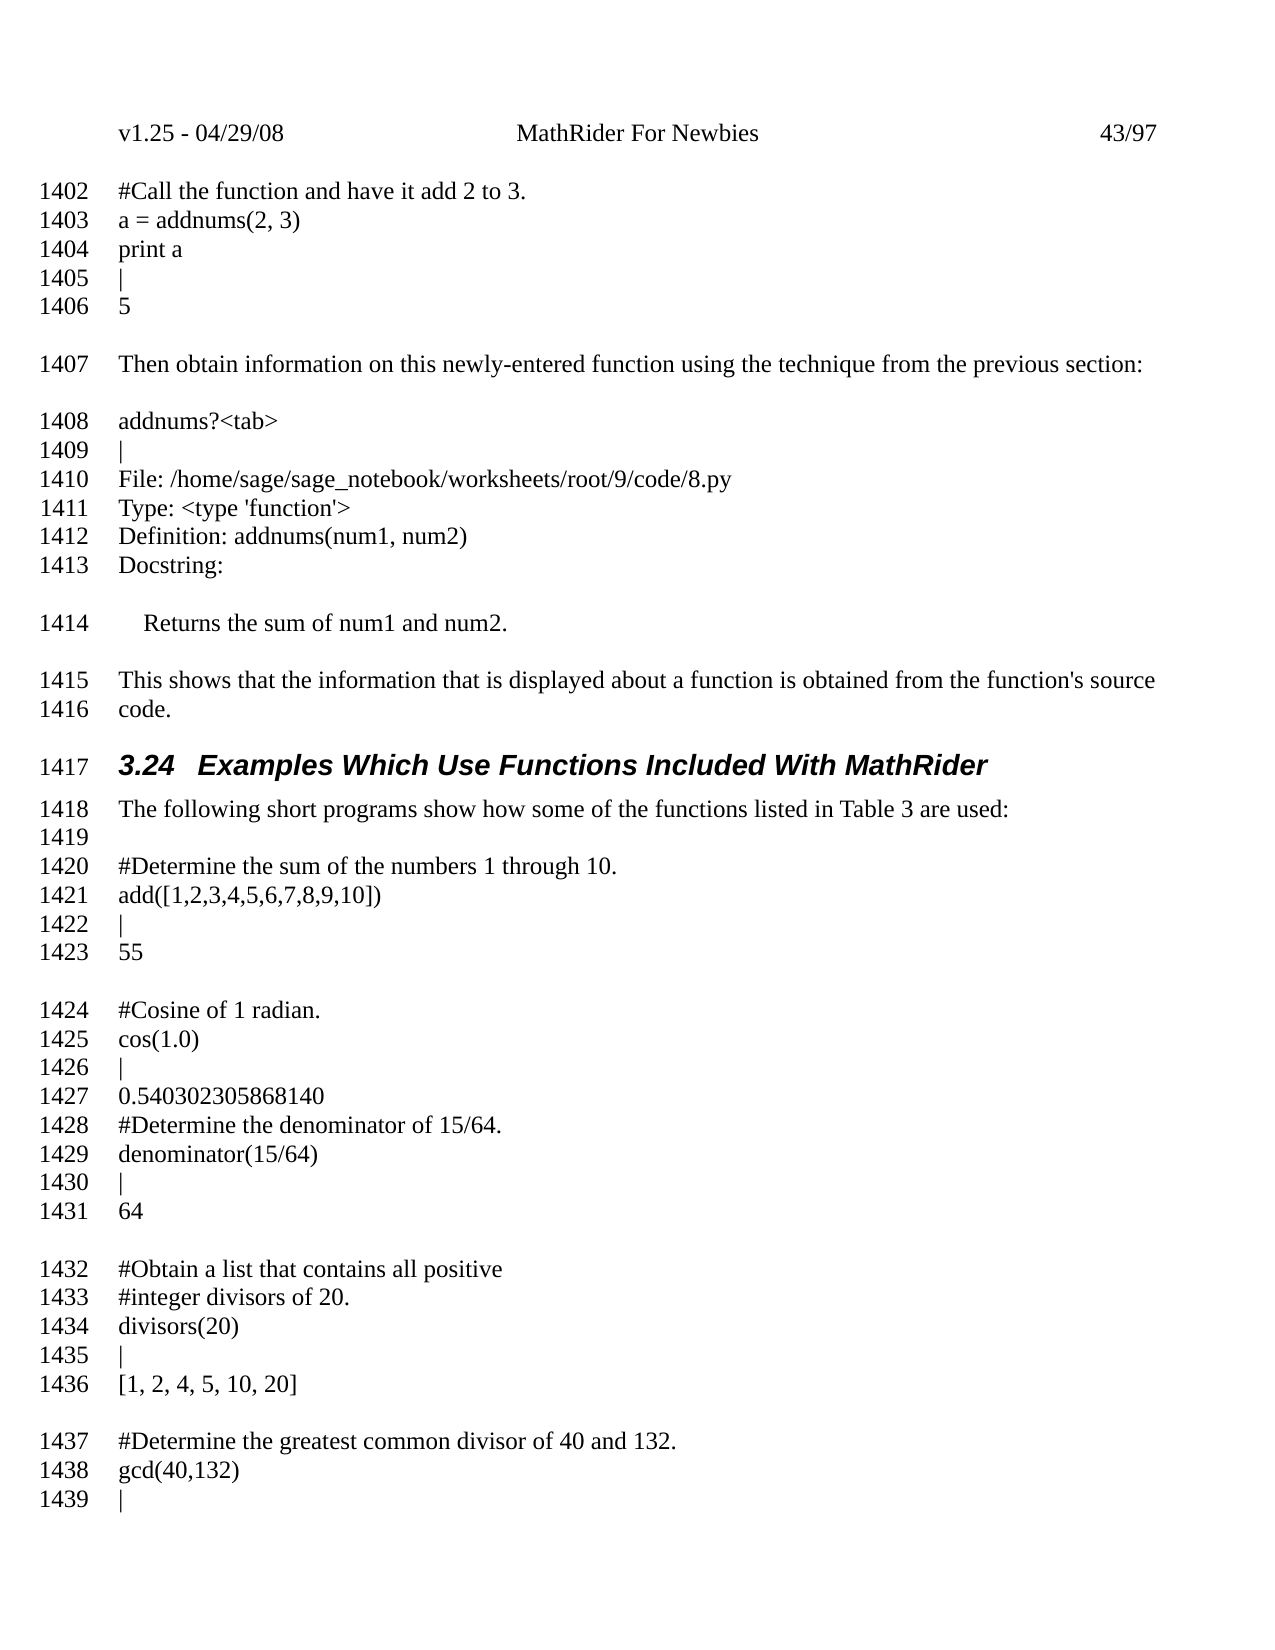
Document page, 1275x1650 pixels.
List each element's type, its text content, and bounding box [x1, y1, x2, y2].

text | [118, 263, 1157, 291]
text [1, 2, 4, 5, 10, 20] [118, 1369, 1157, 1397]
text 64 [118, 1196, 1157, 1225]
text Type: <type 'function'> [118, 493, 1157, 521]
text #Determine the denominator of 15/64. [118, 1110, 1157, 1139]
text | [118, 1052, 1157, 1081]
text #Cosine of 1 radian. [118, 995, 1157, 1024]
text 5 [118, 291, 1157, 320]
text a = addnums(2, 3) [118, 205, 1157, 234]
text 0.540302305868140 [118, 1081, 1157, 1110]
text addnums?<tab> [118, 406, 1157, 435]
text divisors(20) [118, 1311, 1157, 1340]
text Then obtain information on this newly-entered function using the technique from the previous section: [118, 349, 1157, 378]
text File: /home/sage/sage_notebook/worksheets/root/9/code/8.py [118, 464, 1157, 493]
text 55 [118, 937, 1157, 966]
text | [118, 1340, 1157, 1369]
text | [118, 909, 1157, 937]
text Docstring: [118, 550, 1157, 579]
subtitle Examples Which Use Functions Included With MathRider [118, 748, 1157, 781]
text Definition: addnums(num1, num2) [118, 521, 1157, 550]
text gcd(40,132) [118, 1455, 1157, 1484]
text #Call the function and have it add 2 to 3. [118, 176, 1157, 205]
text | [118, 1167, 1157, 1196]
text #Determine the greatest common divisor of 40 and 132. [118, 1426, 1157, 1455]
text #Determine the sum of the numbers 1 through 10. [118, 851, 1157, 880]
text print a [118, 234, 1157, 263]
text cos(1.0) [118, 1024, 1157, 1052]
text This shows that the information that is displayed about a function is obtained from the function's source code. [118, 665, 1157, 723]
text | [118, 435, 1157, 464]
text #Obtain a list that contains all positive [118, 1254, 1157, 1282]
text The following short programs show how some of the functions listed in Table 3 are used: [118, 794, 1157, 822]
text denominator(15/64) [118, 1139, 1157, 1167]
text Returns the sum of num1 and num2. [118, 608, 1157, 636]
text | [118, 1484, 1157, 1512]
text #integer divisors of 20. [118, 1282, 1157, 1311]
text add([1,2,3,4,5,6,7,8,9,10]) [118, 880, 1157, 909]
